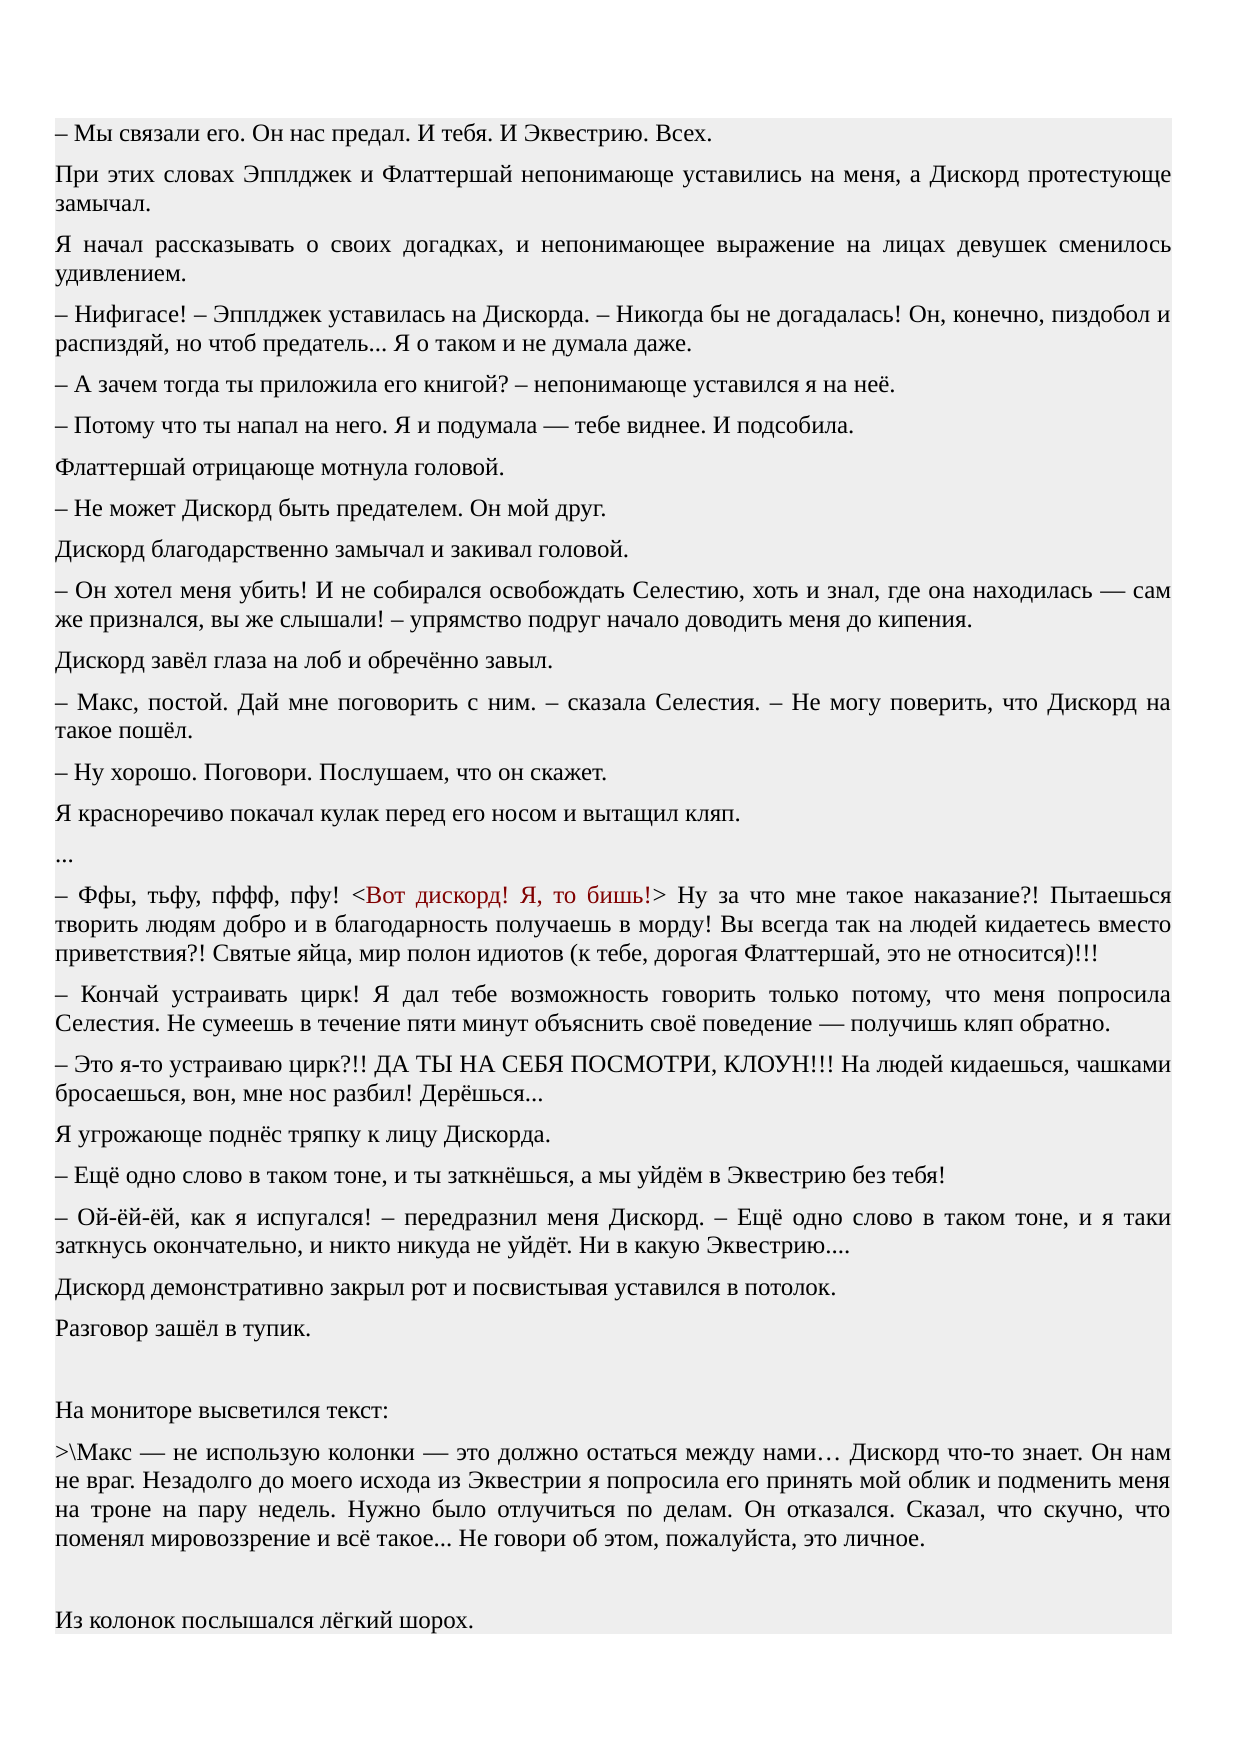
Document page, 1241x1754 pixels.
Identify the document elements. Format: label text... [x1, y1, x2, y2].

text Я начал рассказывать о своих догадках, и непонимающее выражение на лицах девушек сменилось удивлением. [55, 229, 1172, 287]
text – Мы связали его. Он нас предал. И тебя. И Эквестрию. Всех. [55, 118, 1172, 147]
text Дискорд благодарственно замычал и закивал головой. [55, 534, 1172, 563]
text Дискорд завёл глаза на лоб и обречённо завыл. [55, 646, 1172, 674]
text – Ой-ёй-ёй, как я испугался! – передразнил меня Дискорд. – Ещё одно слово в таком тоне, и я таки заткнусь окончательно, и никто никуда не уйдёт. Ни в какую Эквестрию.... [55, 1202, 1172, 1259]
text Дискорд демонстративно закрыл рот и посвистывая уставился в потолок. [55, 1272, 1172, 1301]
text – Кончай устраивать цирк! Я дал тебе возможность говорить только потому, что меня попросила Селестия. Не сумеешь в течение пяти минут объяснить своё поведение — получишь кляп обратно. [55, 979, 1172, 1037]
text – Потому что ты напал на него. Я и подумала — тебе виднее. И подсобила. [55, 411, 1172, 439]
text На мониторе высветился текст: [55, 1396, 1172, 1424]
text Я красноречиво покачал кулак перед его носом и вытащил кляп. [55, 798, 1172, 827]
text – Он хотел меня убить! И не собирался освобождать Селестию, хоть и знал, где она находилась — сам же признался, вы же слышали! – упрямство подруг начало доводить меня до кипения. [55, 576, 1172, 633]
text Флаттершай отрицающе мотнула головой. [55, 452, 1172, 481]
text – Нифигасе! – Эпплджек уставилась на Дискорда. – Никогда бы не догадалась! Он, конечно, пиздобол и распиздяй, но чтоб предатель... Я о таком и не думала даже. [55, 299, 1172, 357]
text – Не может Дискорд быть предателем. Он мой друг. [55, 493, 1172, 522]
text Из колонок послышался лёгкий шорох. [55, 1606, 1172, 1634]
text При этих словах Эпплджек и Флаттершай непонимающе уставились на меня, а Дискорд протестующе замычал. [55, 159, 1172, 217]
text – А зачем тогда ты приложила его книгой? – непонимающе уставился я на неё. [55, 369, 1172, 398]
text Я угрожающе поднёс тряпку к лицу Дискорда. [55, 1119, 1172, 1148]
text – Макс, постой. Дай мне поговорить с ним. – сказала Селестия. – Не могу поверить, что Дискорд на такое пошёл. [55, 687, 1172, 744]
text – Ну хорошо. Поговори. Послушаем, что он скажет. [55, 757, 1172, 786]
text – Это я-то устраиваю цирк?!! ДА ТЫ НА СЕБЯ ПОСМОТРИ, КЛОУН!!! На людей кидаешься, чашками бросаешься, вон, мне нос разбил! Дерёшься... [55, 1049, 1172, 1107]
text >\Макс — не использую колонки — это должно остаться между нами… Дискорд что-то знает. Он нам не враг. Незадолго до моего исхода из Эквестрии я попросила его принять мой облик и подменить меня на троне на пару недель. Нужно было отлучиться по делам. Он отказался. Сказал, что скучно, что поменял мировоззрение и всё такое... Не говори об этом, пожалуйста, это личное. [55, 1437, 1172, 1552]
text ... [55, 839, 1172, 868]
text – Ещё одно слово в таком тоне, и ты заткнёшься, а мы уйдём в Эквестрию без тебя! [55, 1161, 1172, 1189]
text – Ффы, тьфу, пффф, пфу! <Вот дискорд! Я, то бишь!> Ну за что мне такое наказание?! Пытаешься творить людям добро и в благодарность получаешь в морду! Вы всегда так на людей кидаетесь вместо приветствия?! Святые яйца, мир полон идиотов (к тебе, дорогая Флаттершай, это не относится)!!! [55, 881, 1172, 967]
text Разговор зашёл в тупик. [55, 1313, 1172, 1342]
